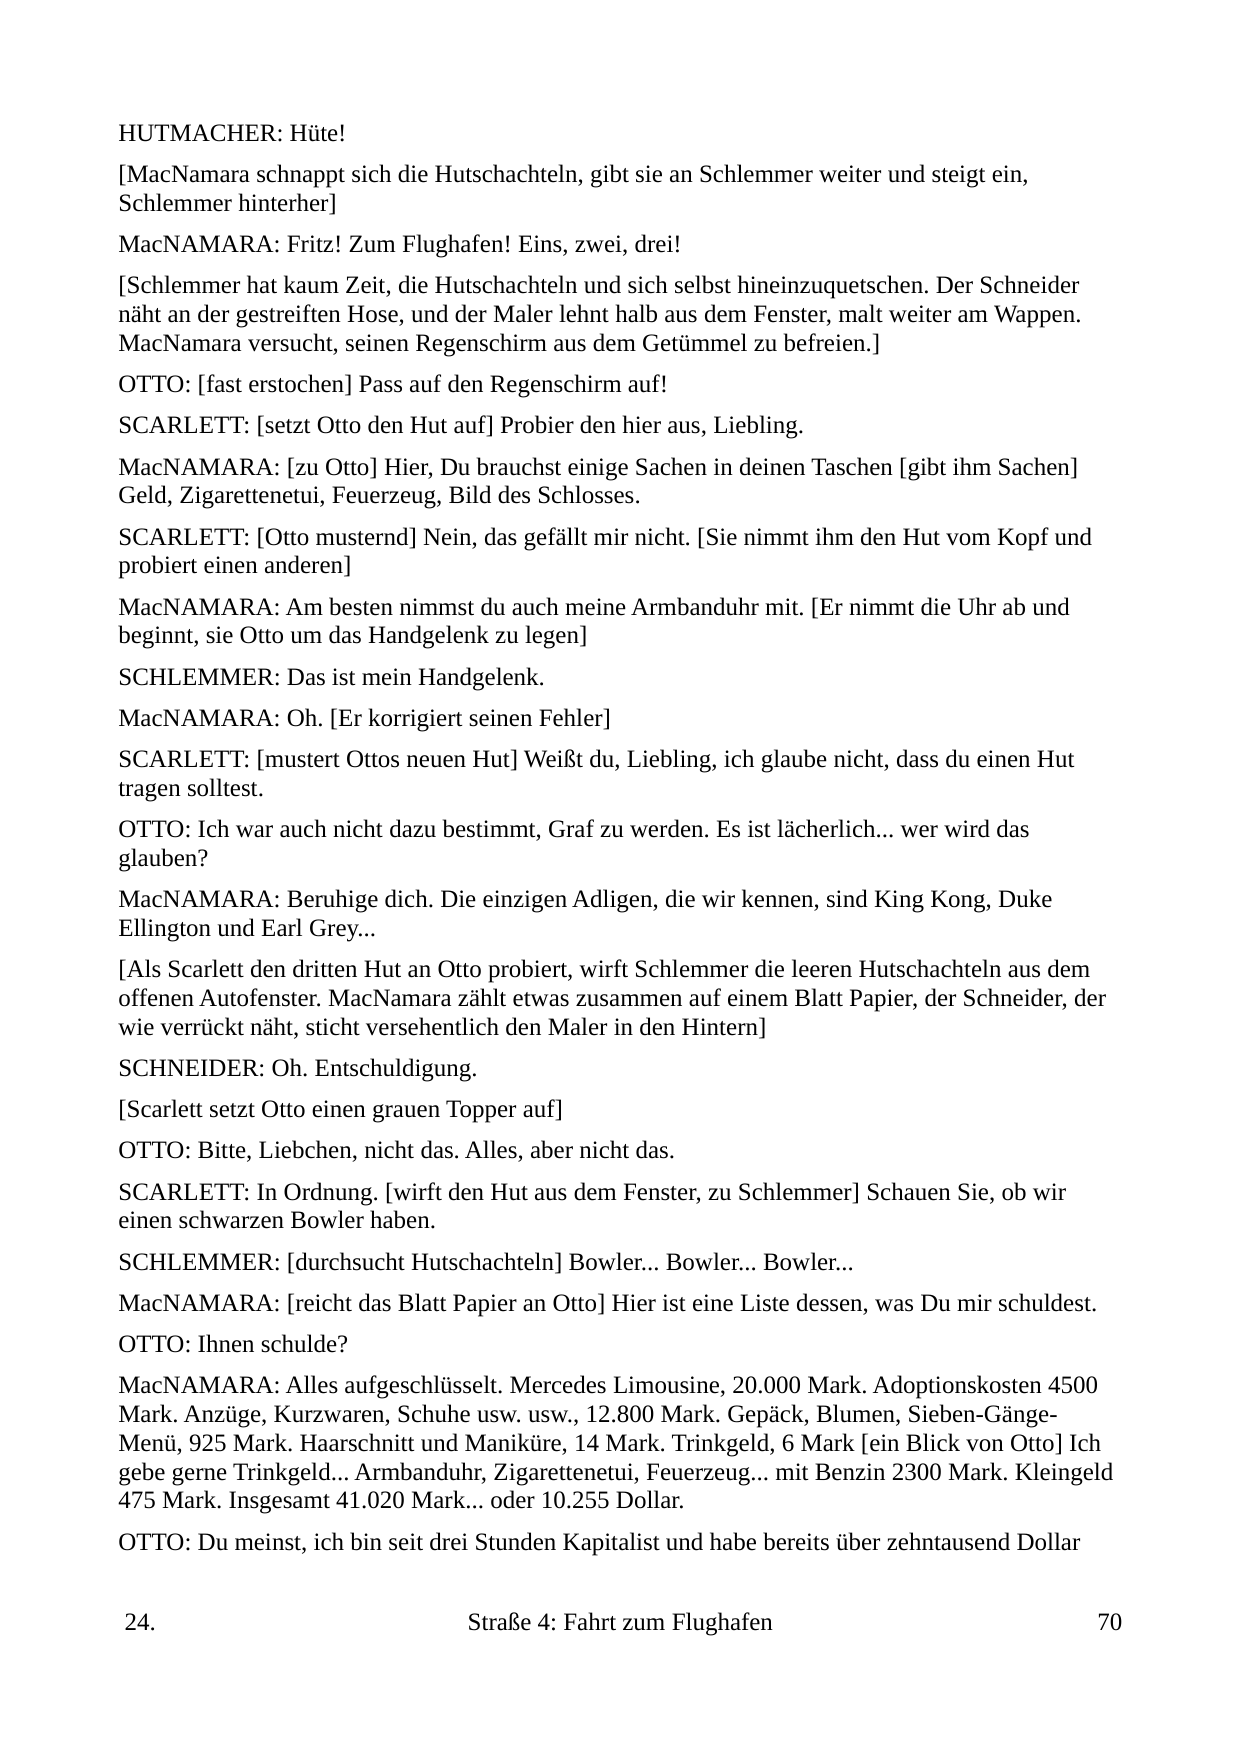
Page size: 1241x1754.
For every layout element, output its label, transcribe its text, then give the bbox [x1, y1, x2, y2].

text SCARLETT: In Ordnung. [wirft den Hut aus dem Fenster, zu Schlemmer] Schauen Sie, ob wir einen schwarzen Bowler haben. [118, 1177, 1122, 1234]
text SCHLEMMER: Das ist mein Handgelenk. [118, 662, 1122, 691]
text MacNAMARA: [zu Otto] Hier, Du brauchst einige Sachen in deinen Taschen [gibt ihm Sachen] Geld, Zigarettenetui, Feuerzeug, Bild des Schlosses. [118, 452, 1122, 509]
text MacNAMARA: Beruhige dich. Die einzigen Adligen, die wir kennen, sind King Kong, Duke Ellington und Earl Grey... [118, 884, 1122, 942]
text MacNAMARA: Am besten nimmst du auch meine Armbanduhr mit. [Er nimmt die Uhr ab und beginnt, sie Otto um das Handgelenk zu legen] [118, 592, 1122, 649]
text OTTO: Ihnen schulde? [118, 1329, 1122, 1358]
text OTTO: Ich war auch nicht dazu bestimmt, Graf zu werden. Es ist lächerlich... wer wird das glauben? [118, 814, 1122, 872]
text SCHNEIDER: Oh. Entschuldigung. [118, 1053, 1122, 1082]
text HUTMACHER: Hüte! [118, 118, 1122, 147]
text OTTO: [fast erstochen] Pass auf den Regenschirm auf! [118, 369, 1122, 398]
text OTTO: Bitte, Liebchen, nicht das. Alles, aber nicht das. [118, 1136, 1122, 1164]
text [Als Scarlett den dritten Hut an Otto probiert, wirft Schlemmer die leeren Hutschachteln aus dem offenen Autofenster. MacNamara zählt etwas zusammen auf einem Blatt Papier, der Schneider, der wie verrückt näht, sticht versehentlich den Maler in den Hintern] [118, 954, 1122, 1041]
text SCHLEMMER: [durchsucht Hutschachteln] Bowler... Bowler... Bowler... [118, 1247, 1122, 1276]
text MacNAMARA: Oh. [Er korrigiert seinen Fehler] [118, 703, 1122, 732]
text MacNAMARA: Fritz! Zum Flughafen! Eins, zwei, drei! [118, 229, 1122, 258]
text [Scarlett setzt Otto einen grauen Topper auf] [118, 1094, 1122, 1123]
text SCARLETT: [Otto musternd] Nein, das gefällt mir nicht. [Sie nimmt ihm den Hut vom Kopf und probiert einen anderen] [118, 522, 1122, 579]
text [Schlemmer hat kaum Zeit, die Hutschachteln und sich selbst hineinzuquetschen. Der Schneider näht an der gestreiften Hose, und der Maler lehnt halb aus dem Fenster, malt weiter am Wappen. MacNamara versucht, seinen Regenschirm aus dem Getümmel zu befreien.] [118, 271, 1122, 357]
text MacNAMARA: [reicht das Blatt Papier an Otto] Hier ist eine Liste dessen, was Du mir schuldest. [118, 1288, 1122, 1317]
text OTTO: Du meinst, ich bin seit drei Stunden Kapitalist und habe bereits über zehntausend Dollar [118, 1527, 1122, 1556]
text [MacNamara schnappt sich die Hutschachteln, gibt sie an Schlemmer weiter und steigt ein, Schlemmer hinterher] [118, 159, 1122, 217]
text SCARLETT: [mustert Ottos neuen Hut] Weißt du, Liebling, ich glaube nicht, dass du einen Hut tragen solltest. [118, 744, 1122, 802]
text MacNAMARA: Alles aufgeschlüsselt. Mercedes Limousine, 20.000 Mark. Adoptionskosten 4500 Mark. Anzüge, Kurzwaren, Schuhe usw. usw., 12.800 Mark. Gepäck, Blumen, Sieben-Gänge-Menü, 925 Mark. Haarschnitt und Maniküre, 14 Mark. Trinkgeld, 6 Mark [ein Blick von Otto] Ich gebe gerne Trinkgeld... Armbanduhr, Zigarettenetui, Feuerzeug... mit Benzin 2300 Mark. Kleingeld 475 Mark. Insgesamt 41.020 Mark... oder 10.255 Dollar. [118, 1371, 1122, 1514]
text SCARLETT: [setzt Otto den Hut auf] Probier den hier aus, Liebling. [118, 411, 1122, 439]
